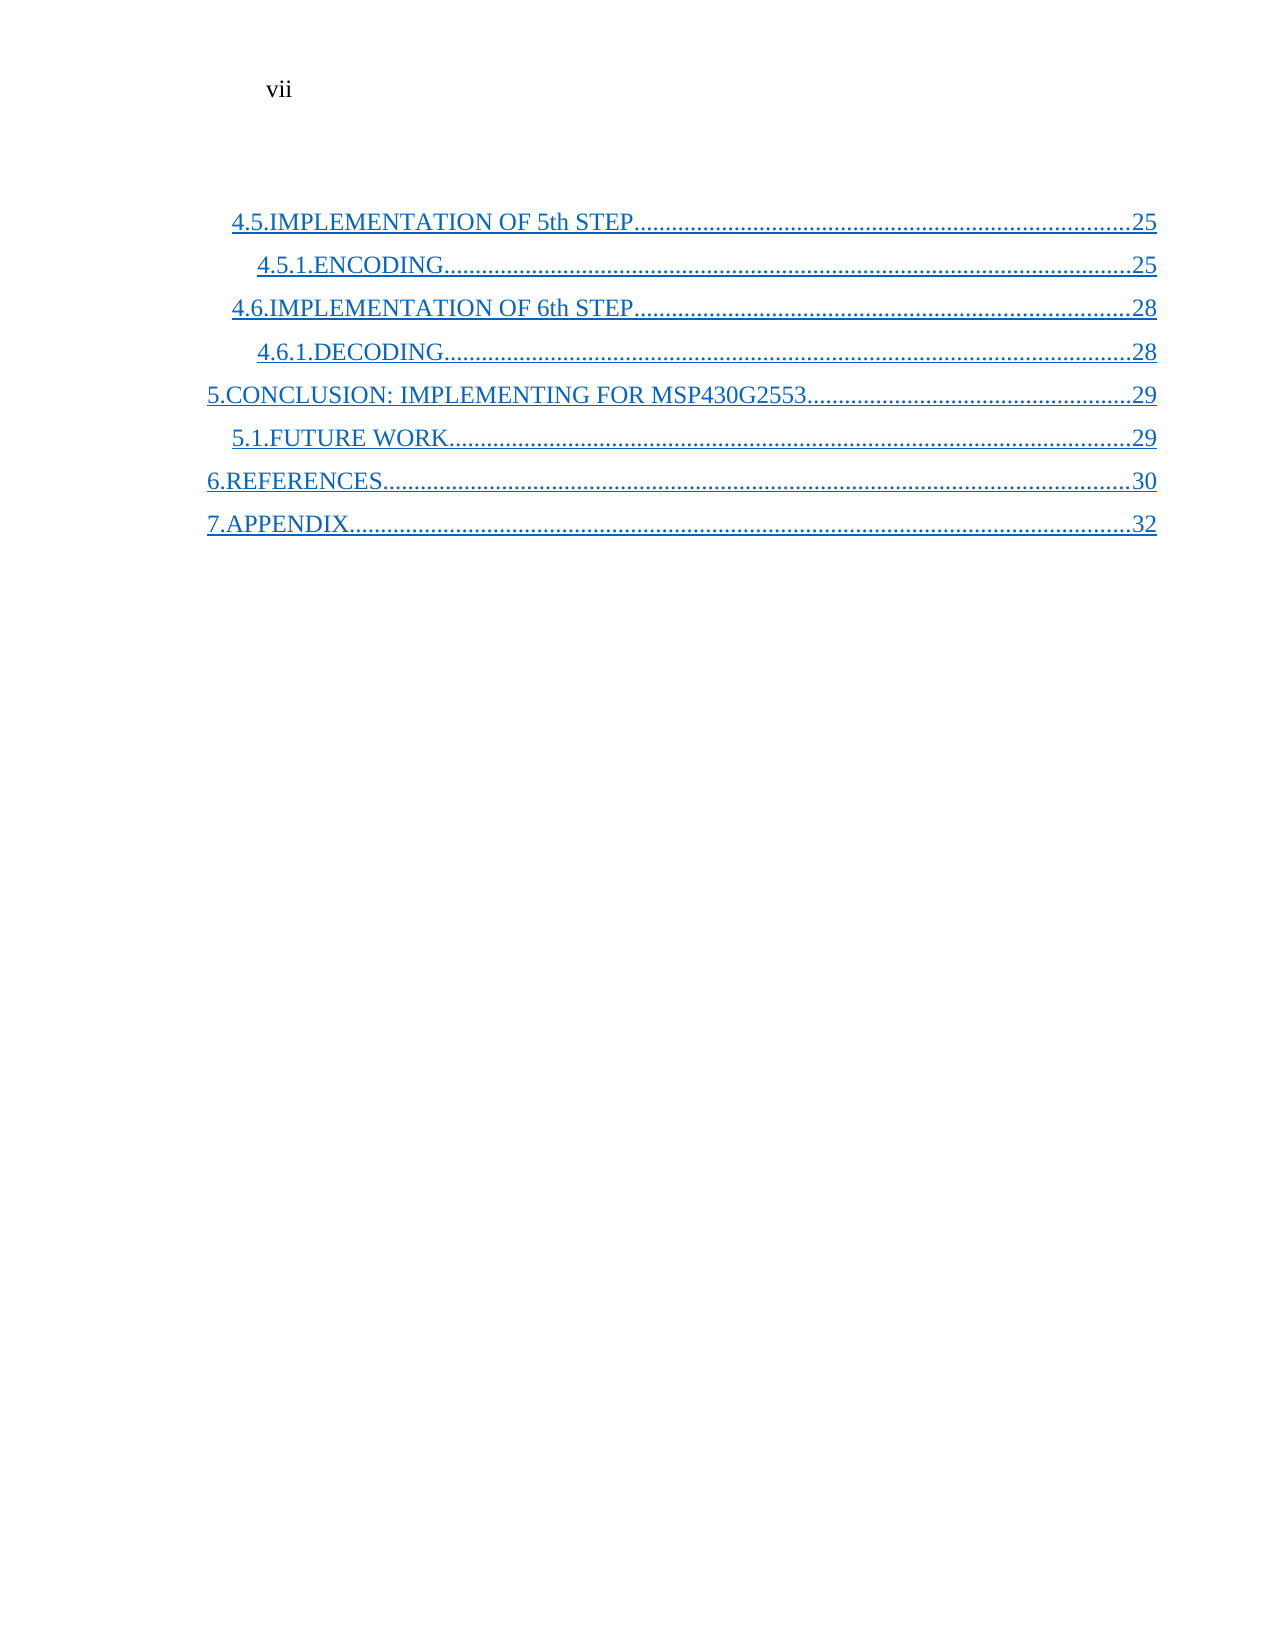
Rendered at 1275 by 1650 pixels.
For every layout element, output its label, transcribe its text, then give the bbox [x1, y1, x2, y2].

text 4.5.IMPLEMENTATION OF 5th STEP 25 [232, 207, 1157, 232]
text 6.REFERENCES 30 [207, 466, 1157, 491]
text 4.6.1.DECODING 28 [257, 337, 1157, 362]
text 4.5.1.ENCODING 25 [257, 250, 1157, 275]
text 4.6.IMPLEMENTATION OF 6th STEP 28 [232, 293, 1157, 318]
text 5.1.FUTURE WORK 29 [232, 423, 1157, 448]
text 5.CONCLUSION: IMPLEMENTING FOR MSP430G2553 29 [207, 380, 1157, 405]
text 7.APPENDIX 32 [207, 509, 1157, 534]
